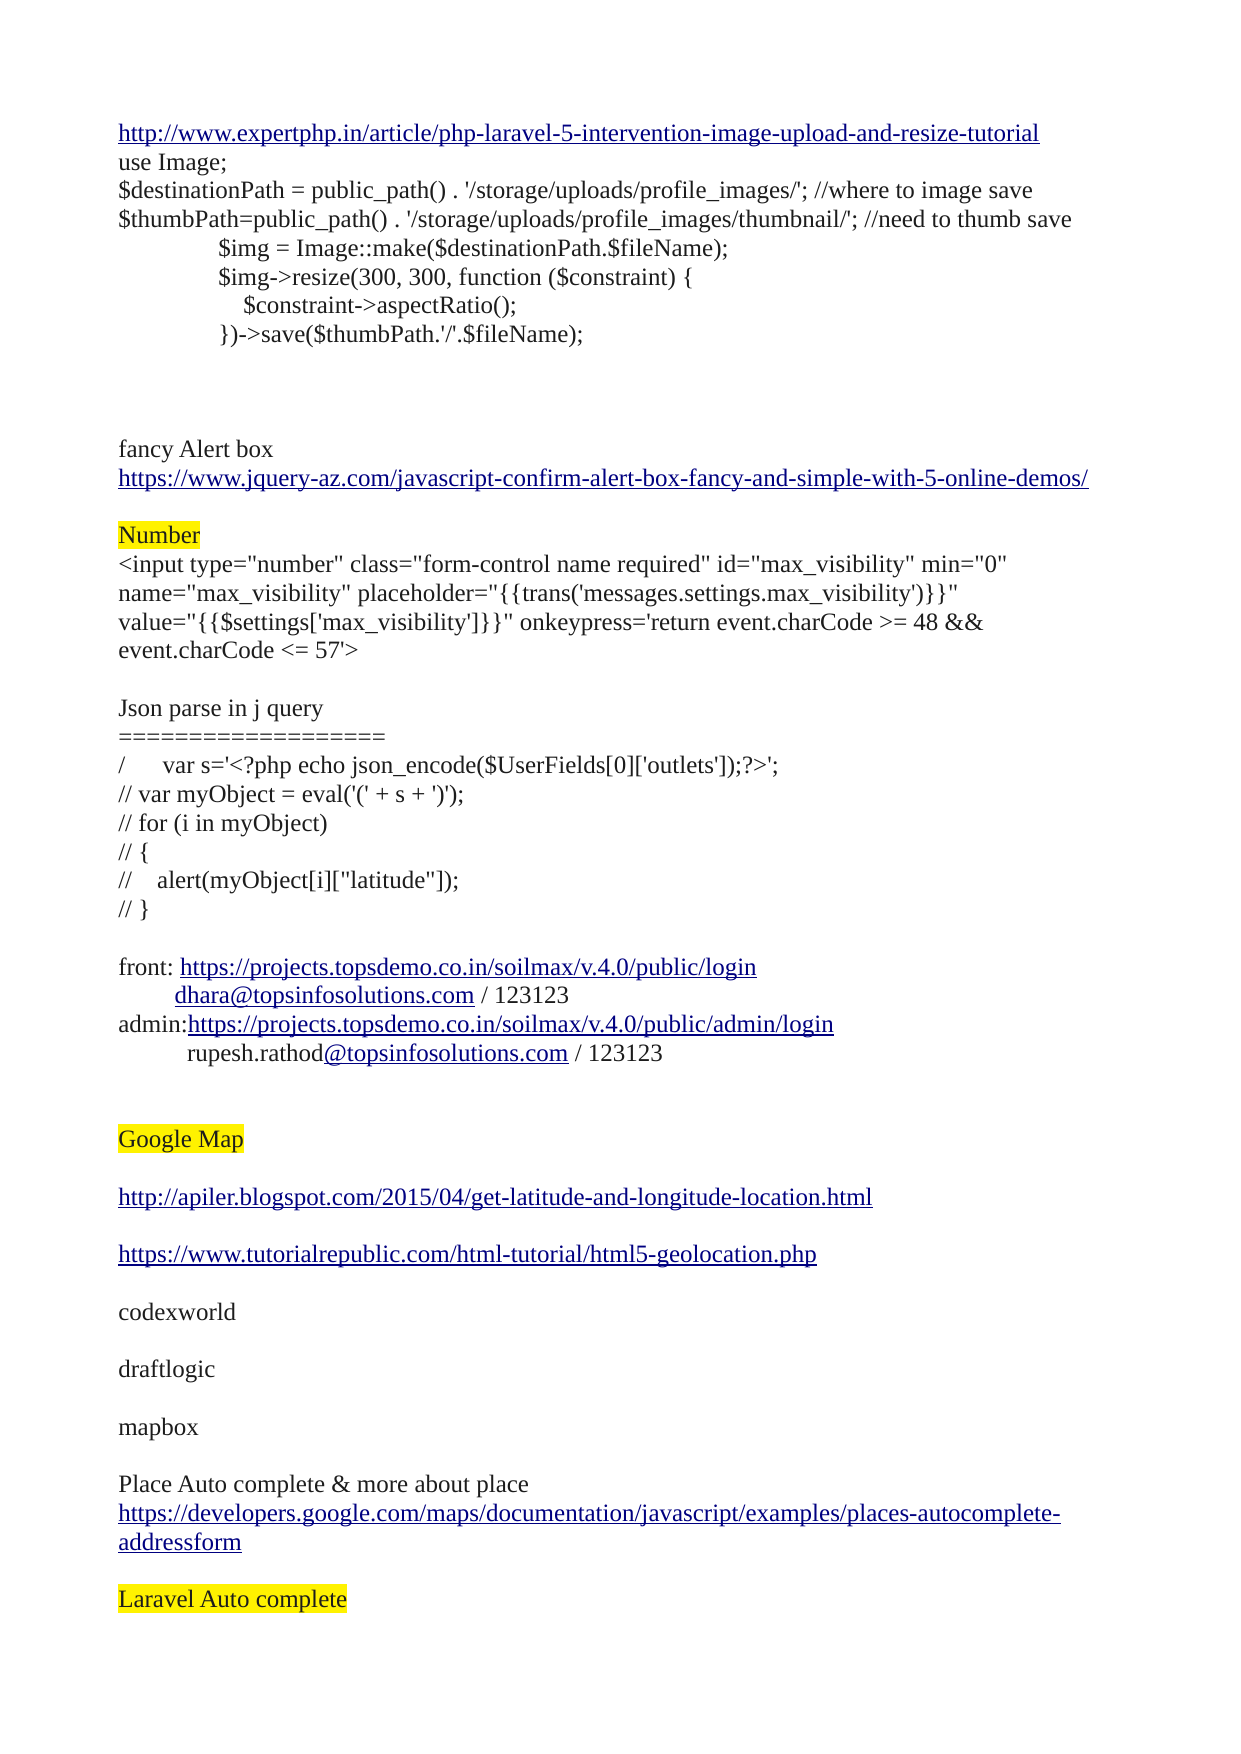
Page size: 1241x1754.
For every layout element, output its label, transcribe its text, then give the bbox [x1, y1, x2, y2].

text // var myObject = eval('(' + s + ')'); [118, 779, 1122, 808]
text mapbox [118, 1412, 1122, 1441]
text https://www.jquery-az.com/javascript-confirm-alert-box-fancy-and-simple-with-5-online-demos/ [118, 463, 1122, 492]
text Json parse in j query [118, 693, 1122, 722]
text use Image; [118, 147, 1122, 176]
text https://developers.google.com/maps/documentation/javascript/examples/places-autocomplete-addressform [118, 1498, 1122, 1556]
text =================== [118, 722, 1122, 751]
text $img = Image::make($destinationPath.$fileName); [118, 233, 1122, 262]
text <input type="number" class="form-control name required" id="max_visibility" min="0" name="max_visibility" placeholder="{{trans('messages.settings.max_visibility')}}" value="{{$settings['max_visibility']}}" onkeypress='return event.charCode >= 48 && event.charCode <= 57'> [118, 549, 1122, 664]
text http://www.expertphp.in/article/php-laravel-5-intervention-image-upload-and-resize-tutorial [118, 118, 1122, 147]
text / var s='<?php echo json_encode($UserFields[0]['outlets']);?>'; [118, 751, 1122, 779]
text Laravel Auto complete [118, 1584, 1122, 1613]
text Google Map [118, 1124, 1122, 1153]
text http://apiler.blogspot.com/2015/04/get-latitude-and-longitude-location.html [118, 1182, 1122, 1211]
text codexworld [118, 1297, 1122, 1326]
text Place Auto complete & more about place [118, 1469, 1122, 1498]
text // { [118, 837, 1122, 866]
text $constraint->aspectRatio(); [118, 291, 1122, 319]
text draftlogic [118, 1354, 1122, 1383]
text $img->resize(300, 300, function ($constraint) { [118, 262, 1122, 291]
text admin:https://projects.topsdemo.co.in/soilmax/v.4.0/public/admin/login [118, 1009, 1122, 1038]
text Number [118, 521, 1122, 549]
text // for (i in myObject) [118, 808, 1122, 837]
text })->save($thumbPath.'/'.$fileName); [118, 319, 1122, 348]
text $thumbPath=public_path() . '/storage/uploads/profile_images/thumbnail/'; //need to thumb save [118, 204, 1122, 233]
text rupesh.rathod@topsinfosolutions.com / 123123 [118, 1038, 1122, 1067]
text fancy Alert box [118, 434, 1122, 463]
text // } [118, 894, 1122, 923]
text dhara@topsinfosolutions.com / 123123 [118, 981, 1122, 1009]
text https://www.tutorialrepublic.com/html-tutorial/html5-geolocation.php [118, 1239, 1122, 1268]
text // alert(myObject[i]["latitude"]); [118, 866, 1122, 894]
text $destinationPath = public_path() . '/storage/uploads/profile_images/'; //where to image save [118, 176, 1122, 204]
text front: https://projects.topsdemo.co.in/soilmax/v.4.0/public/login [118, 952, 1122, 981]
